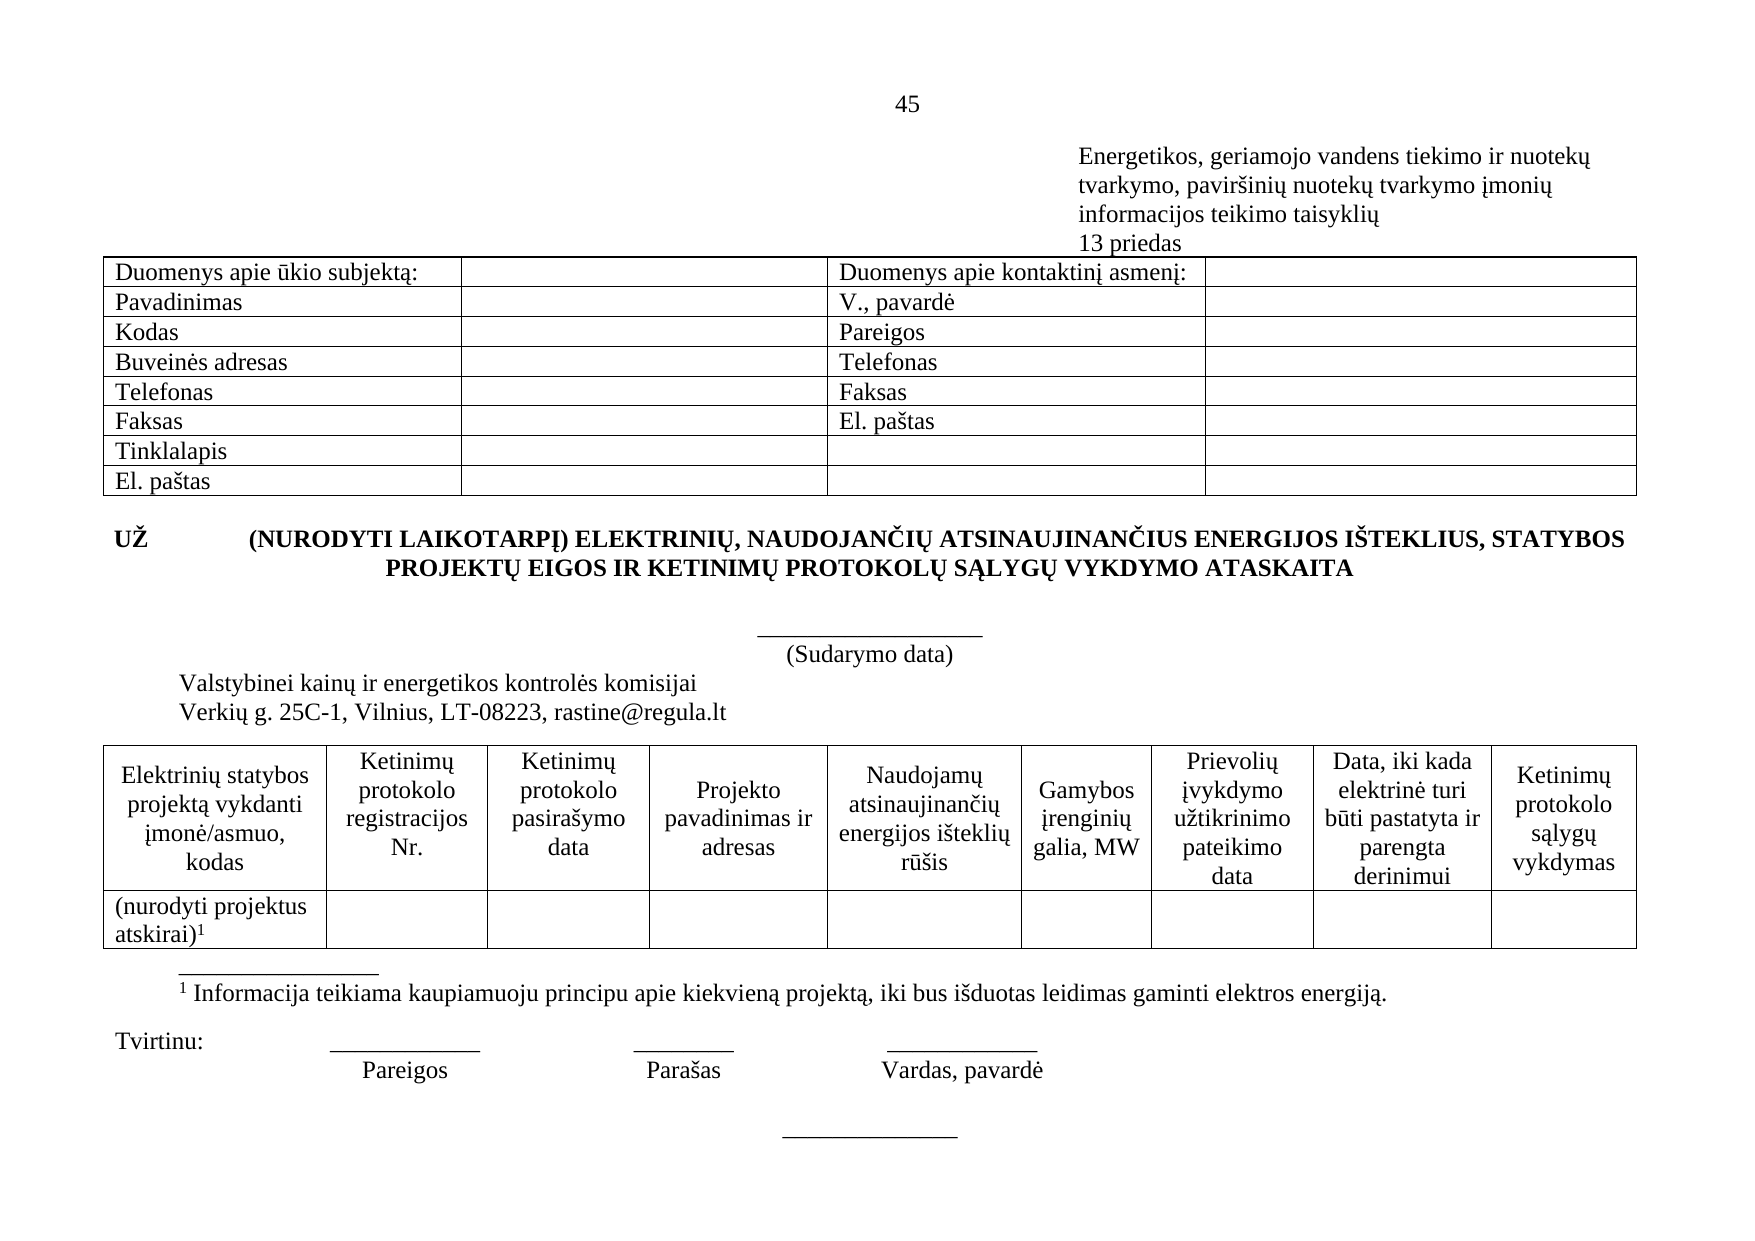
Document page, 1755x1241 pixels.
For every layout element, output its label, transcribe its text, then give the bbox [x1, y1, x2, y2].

table_cell [1206, 347, 1636, 376]
table_cell [462, 317, 827, 346]
table_cell Tinklalapis [104, 436, 461, 465]
table_cell [1152, 891, 1313, 948]
table_cell (nurodyti projektus atskirai)1 [104, 891, 326, 948]
table_cell [462, 406, 827, 435]
table_cell Telefonas [828, 347, 1205, 376]
table_cell [1314, 891, 1491, 948]
table_cell Kodas [104, 317, 461, 346]
text UŽ (NURODYTI LAIKOTARPĮ) ELEKTRINIŲ, NAUDOJANČIŲ ATSINAUJINANČIUS ENERGIJOS IŠTEKLIUS, STATYBOS PROJEKTŲ EIGOS IR KETINIMŲ PROTOKOLŲ SĄLYGŲ VYKDYMO ATASKAITA [103, 524, 1636, 582]
text Energetikos, geriamojo vandens tiekimo ir nuotekų tvarkymo, paviršinių nuotekų tvarkymo įmonių informacijos teikimo taisyklių [1078, 141, 1636, 228]
table_header Data, iki kada elektrinė turi būti pastatyta ir parengta derinimui [1314, 746, 1491, 890]
text 1 Informacija teikiama kaupiamuoju principu apie kiekvieną projektą, iki bus išduotas leidimas gaminti elektros energiją. [103, 978, 1636, 1007]
table_cell [828, 466, 1205, 495]
table_cell [462, 377, 827, 405]
table_cell [828, 436, 1205, 465]
text (Sudarymo data) [103, 639, 1636, 668]
table_header Duomenys apie kontaktinį asmenį: [828, 258, 1205, 286]
table_cell [462, 436, 827, 465]
table_header Ketinimų protokolo pasirašymo data [488, 746, 649, 890]
table_header ________ Parašas [550, 1026, 817, 1083]
table_cell [1206, 287, 1636, 316]
text __________________ [103, 611, 1636, 639]
table_header Naudojamų atsinaujinančių energijos išteklių rūšis [828, 746, 1021, 890]
table_cell [1492, 891, 1636, 948]
table_cell Faksas [104, 406, 461, 435]
table_cell [462, 466, 827, 495]
table_cell Telefonas [104, 377, 461, 405]
text Verkių g. 25C-1, Vilnius, LT-08223, rastine@regula.lt [103, 697, 1636, 726]
table_cell [1206, 466, 1636, 495]
table_cell [327, 891, 487, 948]
table_header Ketinimų protokolo sąlygų vykdymas [1492, 746, 1636, 890]
table_cell [1206, 406, 1636, 435]
table_header Gamybos įrenginių galia, MW [1022, 746, 1151, 890]
text Valstybinei kainų ir energetikos kontrolės komisijai [103, 668, 1636, 697]
text ________________ [103, 949, 1636, 978]
table_header Ketinimų protokolo registracijos Nr. [327, 746, 487, 890]
table_header ____________ Pareigos [260, 1026, 550, 1083]
table_header Duomenys apie ūkio subjektą: [104, 258, 461, 286]
table_cell [488, 891, 649, 948]
table_cell [650, 891, 827, 948]
table_header Prievolių įvykdymo užtikrinimo pateikimo data [1152, 746, 1313, 890]
table_header [1206, 258, 1636, 286]
table_header ____________ Vardas, pavardė [817, 1026, 1107, 1083]
table_cell El. paštas [104, 466, 461, 495]
table_cell V., pavardė [828, 287, 1205, 316]
table_header Projekto pavadinimas ir adresas [650, 746, 827, 890]
text ______________ [103, 1112, 1636, 1141]
table_header [462, 258, 827, 286]
table_cell [1206, 436, 1636, 465]
table_cell El. paštas [828, 406, 1205, 435]
table_cell Pavadinimas [104, 287, 461, 316]
table_cell Pareigos [828, 317, 1205, 346]
table_header Elektrinių statybos projektą vykdanti įmonė/asmuo, kodas [104, 746, 326, 890]
table_cell Buveinės adresas [104, 347, 461, 376]
table_cell Faksas [828, 377, 1205, 405]
table_cell [1022, 891, 1151, 948]
text 13 priedas [1078, 228, 1636, 256]
table_cell [462, 347, 827, 376]
table_cell [1206, 377, 1636, 405]
table_cell [1206, 317, 1636, 346]
table_cell [828, 891, 1021, 948]
table_header Tvirtinu: [104, 1026, 259, 1083]
table_cell [462, 287, 827, 316]
